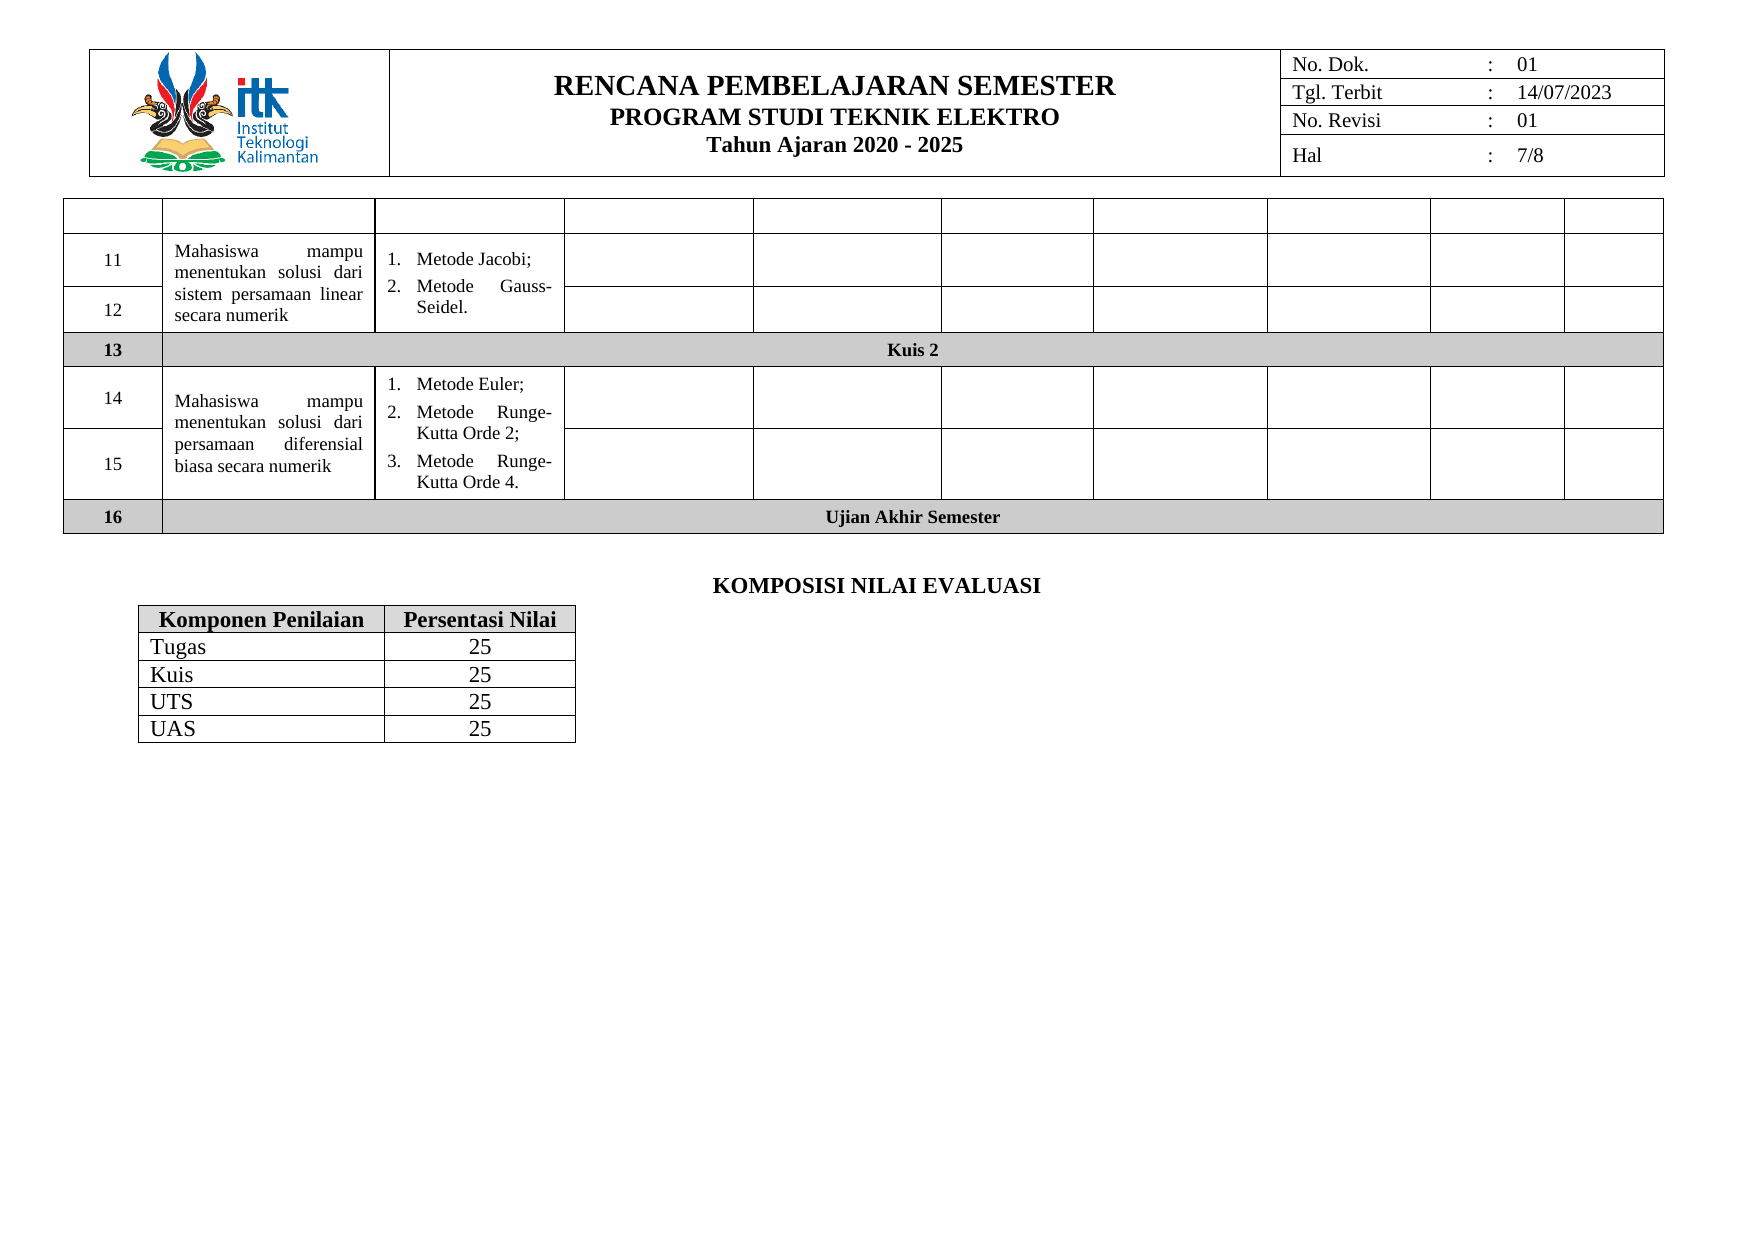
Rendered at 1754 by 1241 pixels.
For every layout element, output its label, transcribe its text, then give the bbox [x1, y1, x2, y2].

table_cell [1565, 287, 1663, 332]
table_cell Kuis [139, 661, 384, 687]
table_cell 25 [385, 688, 575, 714]
table_cell [565, 367, 753, 428]
table_cell Ujian Akhir Semester [163, 500, 1663, 533]
table_cell [1268, 429, 1430, 499]
table_cell [942, 429, 1093, 499]
table_cell [565, 234, 753, 286]
table_header Komponen Penilaian [139, 606, 384, 632]
table_cell UAS [139, 716, 384, 742]
table_cell [1431, 234, 1564, 286]
table_cell 16 [64, 500, 162, 533]
table_cell [565, 287, 753, 332]
table_header Persentasi Nilai [385, 606, 575, 632]
table_cell [1268, 287, 1430, 332]
picture [127, 50, 322, 176]
table_cell [1094, 287, 1267, 332]
table_cell [1268, 367, 1430, 428]
table_cell Mahasiswa mampu menentukan solusi dari sistem persamaan linear secara numerik [163, 234, 374, 332]
table_cell 25 [385, 633, 575, 660]
table_cell UTS [139, 688, 384, 714]
table_cell [754, 287, 941, 332]
table_cell [942, 287, 1093, 332]
table_cell [1268, 234, 1430, 286]
table_cell [1094, 367, 1267, 428]
table_cell 13 [64, 333, 162, 366]
table_cell Metode Jacobi; Metode Gauss-Seidel. [376, 234, 564, 332]
table_cell [942, 234, 1093, 286]
table_cell [754, 367, 941, 428]
table_cell [1431, 367, 1564, 428]
subtitle KOMPOSISI NILAI EVALUASI [75, 573, 1679, 599]
table_cell 11 [64, 234, 162, 286]
table_cell [1431, 287, 1564, 332]
table_cell Kuis 2 [163, 333, 1663, 366]
table_cell 25 [385, 716, 575, 742]
table_cell [942, 367, 1093, 428]
table_cell [754, 429, 941, 499]
table_cell [1565, 367, 1663, 428]
table_cell 14 [64, 367, 162, 428]
table_cell [754, 234, 941, 286]
table_cell 12 [64, 287, 162, 332]
table_cell [565, 429, 753, 499]
table_cell Tugas [139, 633, 384, 660]
table_cell 15 [64, 429, 162, 499]
table_cell [1094, 429, 1267, 499]
table_cell [1094, 234, 1267, 286]
table_cell 25 [385, 661, 575, 687]
table_cell [1431, 429, 1564, 499]
table_cell [64, 199, 162, 233]
table_cell Mahasiswa mampu menentukan solusi dari persamaan diferensial biasa secara numerik [163, 367, 374, 499]
table_cell [1565, 234, 1663, 286]
table_cell [1565, 429, 1663, 499]
table_cell Metode Euler; Metode Runge-Kutta Orde 2; Metode Runge-Kutta Orde 4. [376, 367, 564, 499]
